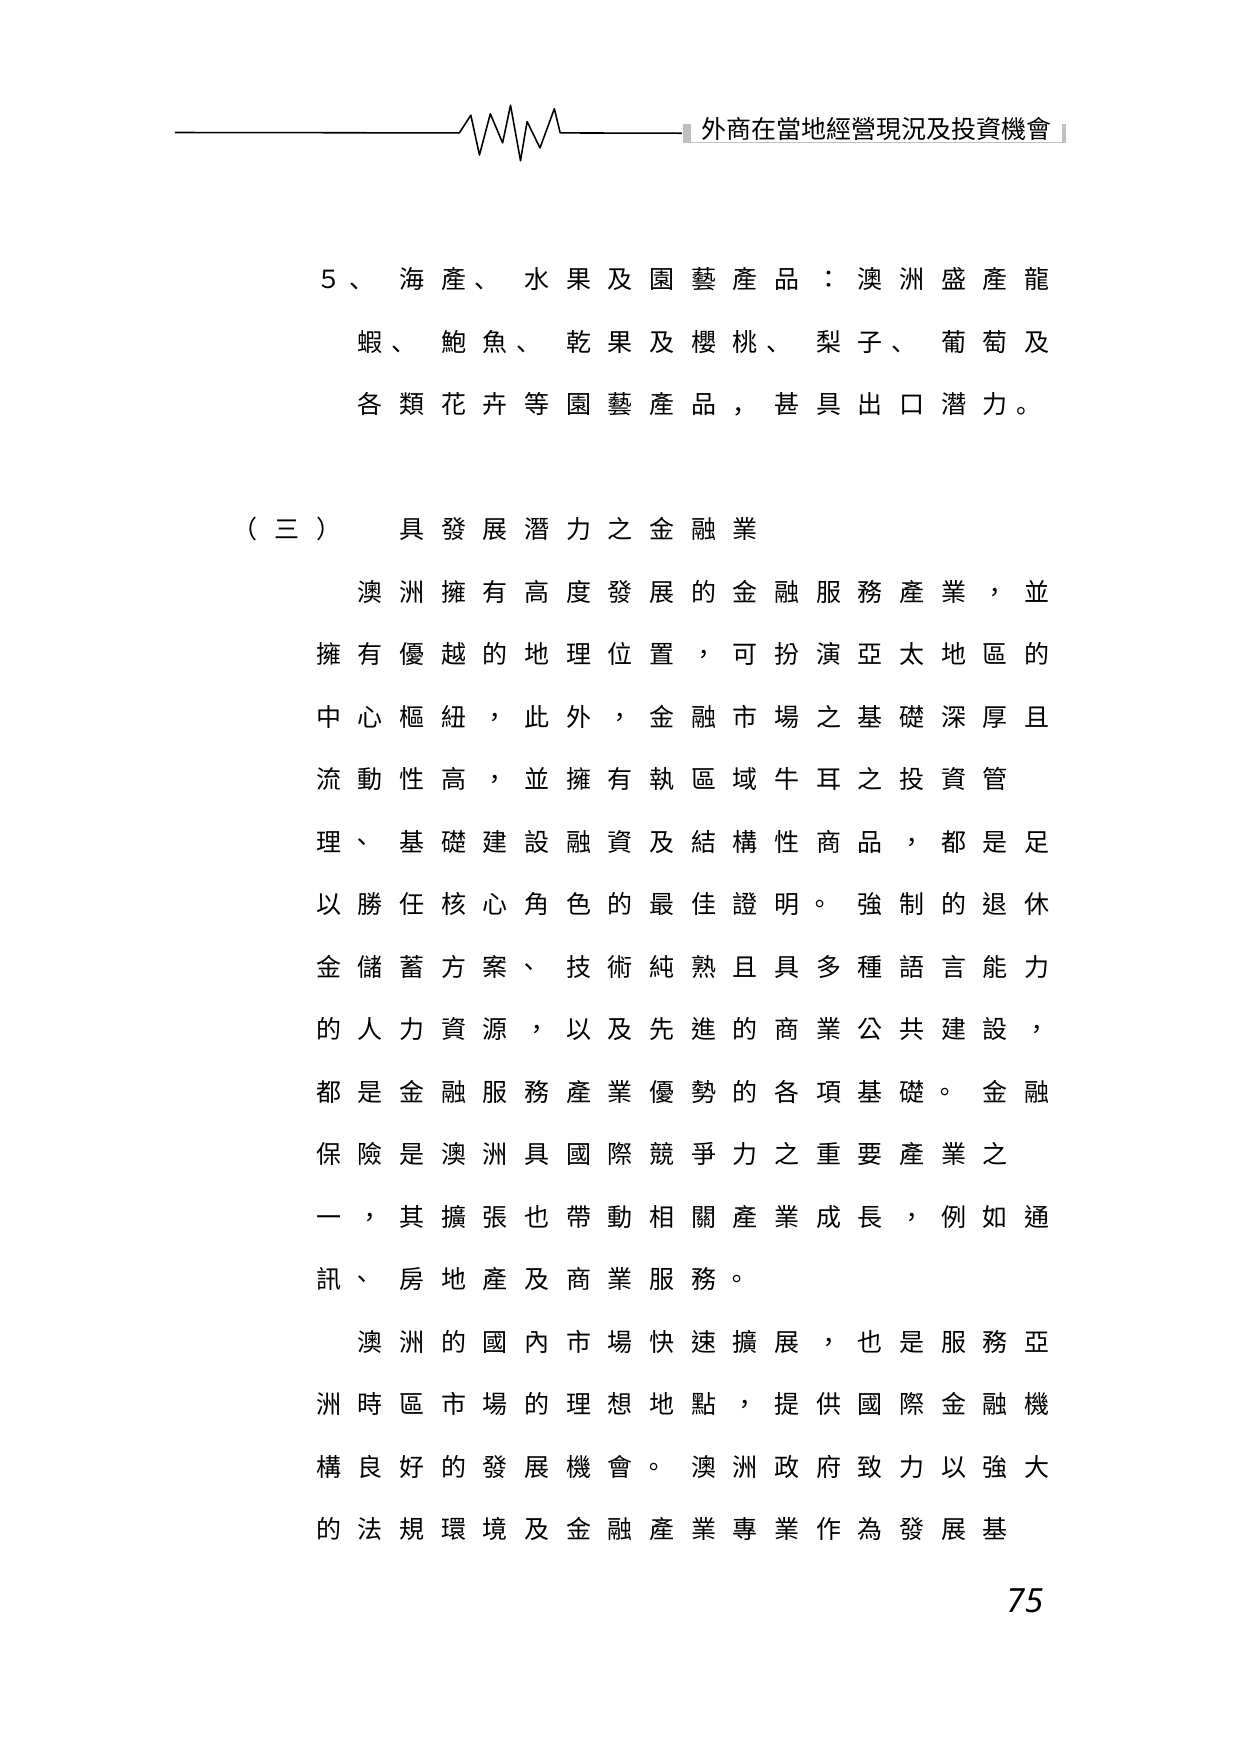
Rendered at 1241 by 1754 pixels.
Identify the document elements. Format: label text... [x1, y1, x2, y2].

text 澳洲的國內市場快速擴展，也是服務亞洲時區市場的理想地點，提供國際金融機構良好的發展機會。澳洲政府致力以強大的法規環境及金融產業專業作為發展基 [281, 1299, 1058, 1549]
text （三） 具發展潛力之金融業 [207, 486, 1058, 549]
text 澳洲擁有高度發展的金融服務產業，並擁有優越的地理位置，可扮演亞太地區的中心樞紐，此外，金融市場之基礎深厚且流動性高，並擁有執區域牛耳之投資管理、基礎建設融資及結構性商品，都是足以勝任核心角色的最佳證明。強制的退休金儲蓄方案、技術純熟且具多種語言能力的人力資源，以及先進的商業公共建設，都是金融服務產業優勢的各項基礎。金融保險是澳洲具國際競爭力之重要產業之一，其擴張也帶動相關產業成長，例如通訊、房地產及商業服務。 [281, 549, 1058, 1299]
text ５、海產、水果及園藝產品：澳洲盛產龍蝦、鮑魚、乾果及櫻桃、梨子、葡萄及各類花卉等園藝產品，甚具出口潛力。 [281, 236, 1058, 424]
